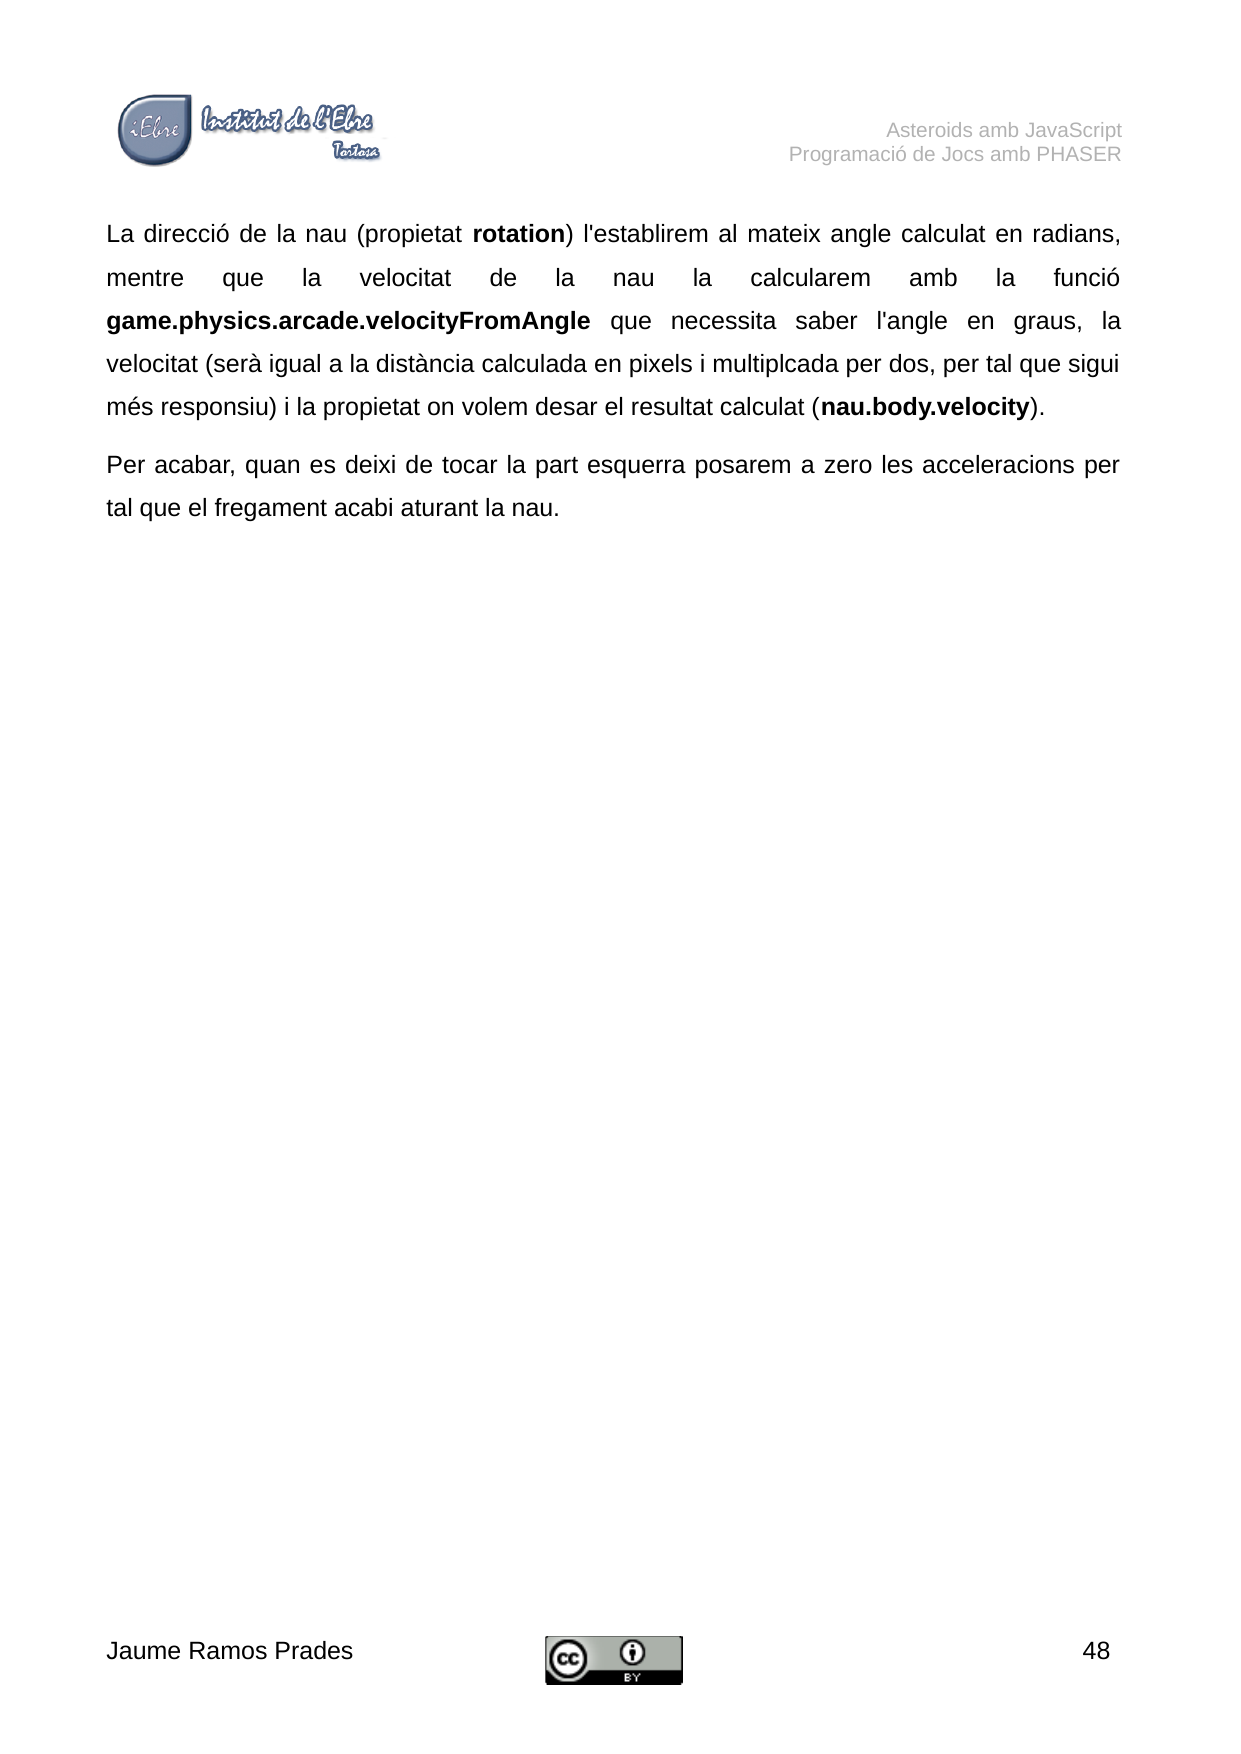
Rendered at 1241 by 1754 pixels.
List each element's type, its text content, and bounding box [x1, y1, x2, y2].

text Per acabar, quan es deixi de tocar la part esquerra posarem a zero les acceleracions per tal que el fregament acabi aturant la nau. [106, 450, 1122, 522]
picture [545, 1636, 683, 1685]
picture [106, 79, 397, 181]
text La direcció de la nau (propietat rotation) l'establirem al mateix angle calculat en radians, mentre que la velocitat de la nau la calcularem amb la funció game.physics.arcade.velocityFromAngle que necessita saber l'angle en graus, la velocitat (serà igual a la distància calculada en pixels i multiplcada per dos, per tal que sigui més responsiu) i la propietat on volem desar el resultat calculat (nau.body.velocity). [106, 219, 1122, 421]
